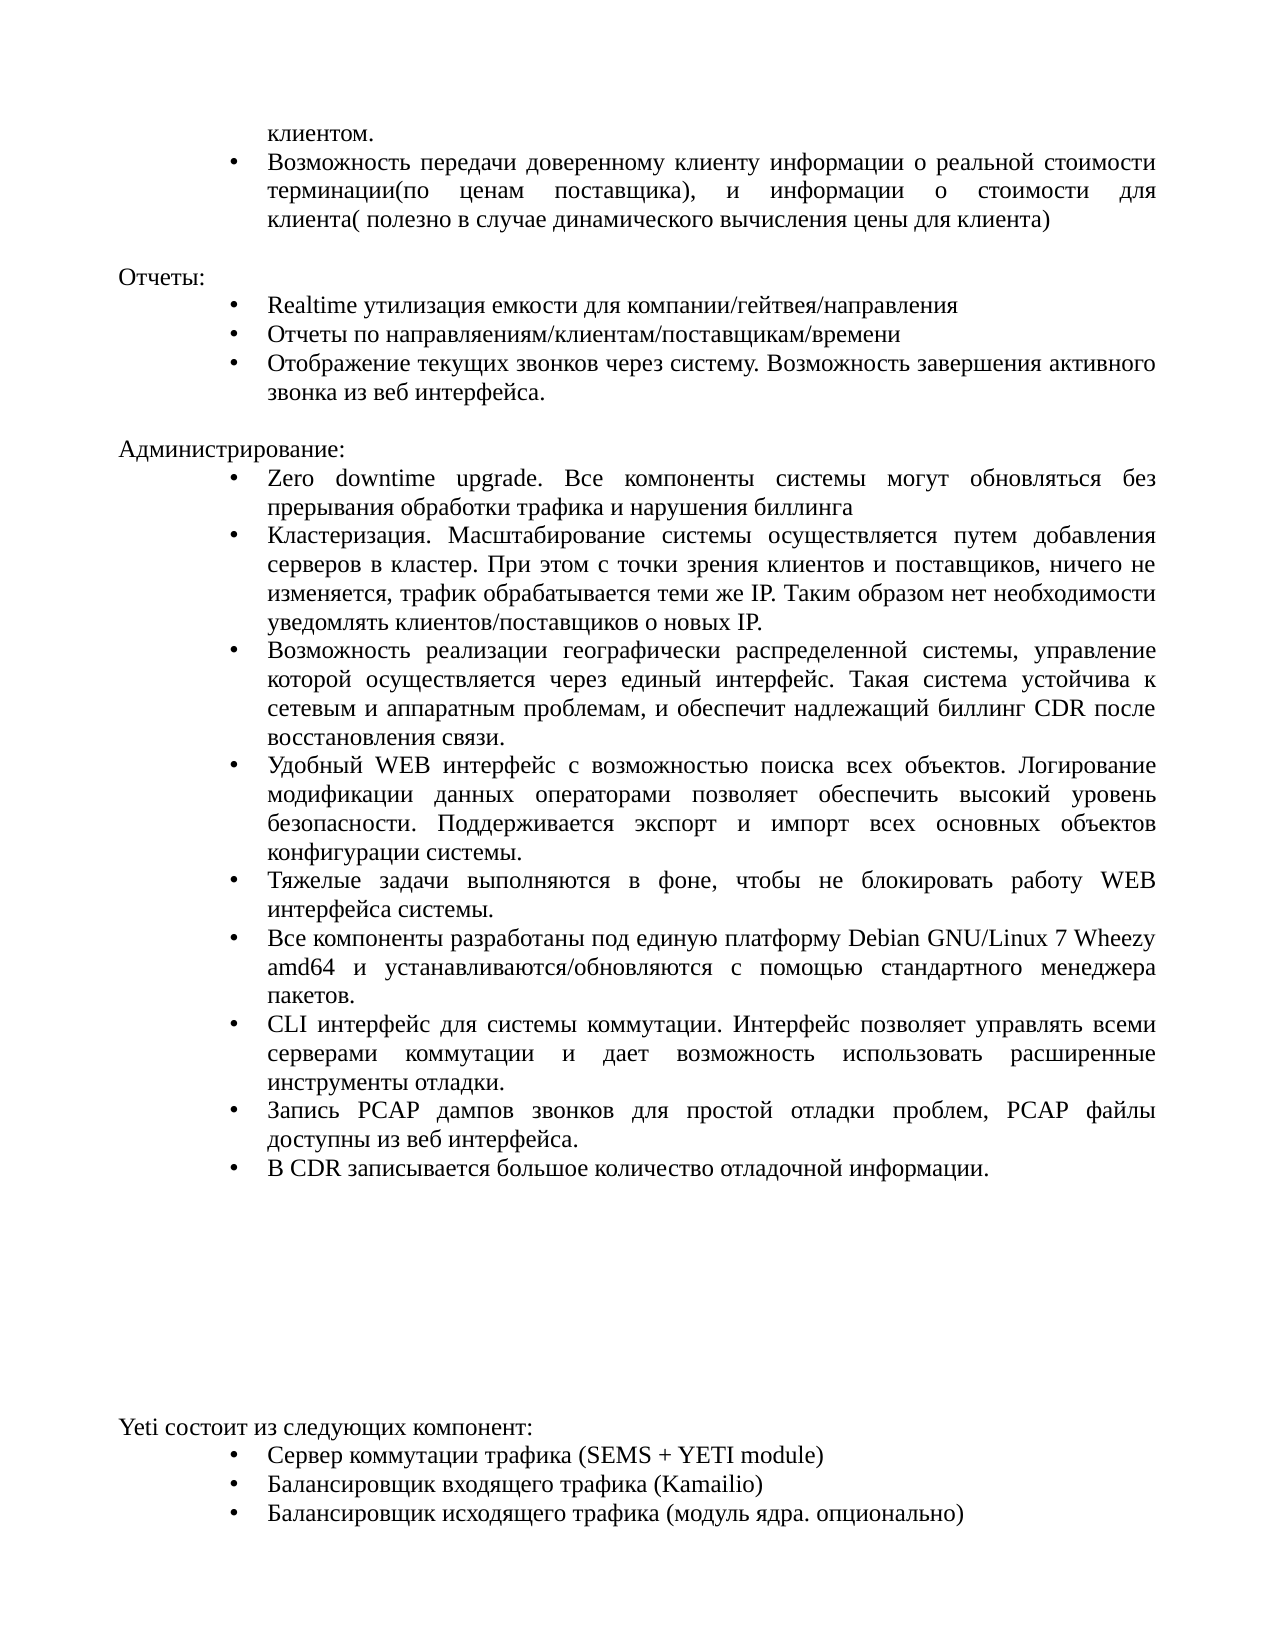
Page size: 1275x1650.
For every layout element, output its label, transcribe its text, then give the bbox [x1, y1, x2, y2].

list CLI интерфейс для системы коммутации. Интерфейс позволяет управлять всеми серверами коммутации и дает возможность использовать расширенные инструменты отладки. [229, 1009, 1157, 1096]
list Удобный WEB интерфейс с возможностью поиска всех объектов. Логирование модификации данных операторами позволяет обеспечить высокий уровень безопасности. Поддерживается экспорт и импорт всех основных объектов конфигурации системы. [229, 751, 1157, 866]
list Возможность передачи доверенному клиенту информации о реальной стоимости терминации(по ценам поставщика), и информации о стоимости для клиента( полезно в случае динамического вычисления цены для клиента) [229, 147, 1157, 233]
list Балансировщик исходящего трафика (модуль ядра. опционально) [229, 1498, 1157, 1527]
list Запись PCAP дампов звонков для простой отладки проблем, PCAP файлы доступны из веб интерфейса. [229, 1096, 1157, 1153]
list Отображение текущих звонков через систему. Возможность завершения активного звонка из веб интерфейса. [229, 348, 1157, 406]
list Zero downtime upgrade. Все компоненты системы могут обновляться без прерывания обработки трафика и нарушения биллинга [229, 463, 1157, 521]
list Балансировщик входящего трафика (Kamailio) [229, 1469, 1157, 1498]
list Возможность реализации географически распределенной системы, управление которой осуществляется через единый интерфейс. Такая система устойчива к сетевым и аппаратным проблемам, и обеспечит надлежащий биллинг CDR после восстановления связи. [229, 636, 1157, 751]
list Realtime утилизация емкости для компании/гейтвея/направления [229, 291, 1157, 319]
list Сервер коммутации трафика (SEMS + YETI module) [229, 1441, 1157, 1469]
list Кластеризация. Масштабирование системы осуществляется путем добавления серверов в кластер. При этом с точки зрения клиентов и поставщиков, ничего не изменяется, трафик обрабатывается теми же IP. Таким образом нет необходимости уведомлять клиентов/поставщиков о новых IP. [229, 521, 1157, 636]
list Тяжелые задачи выполняются в фоне, чтобы не блокировать работу WEB интерфейса системы. [229, 866, 1157, 923]
list В CDR записывается большое количество отладочной информации. [229, 1153, 1157, 1182]
text Отчеты: [118, 262, 1157, 291]
list клиентом. [229, 118, 1157, 147]
text Администрирование: [118, 434, 1157, 463]
list Все компоненты разработаны под единую платформу Debian GNU/Linux 7 Wheezy amd64 и устанавливаются/обновляются с помощью стандартного менеджера пакетов. [229, 923, 1157, 1009]
list Отчеты по направляениям/клиентам/поставщикам/времени [229, 319, 1157, 348]
text Yeti состоит из следующих компонент: [118, 1412, 1157, 1441]
